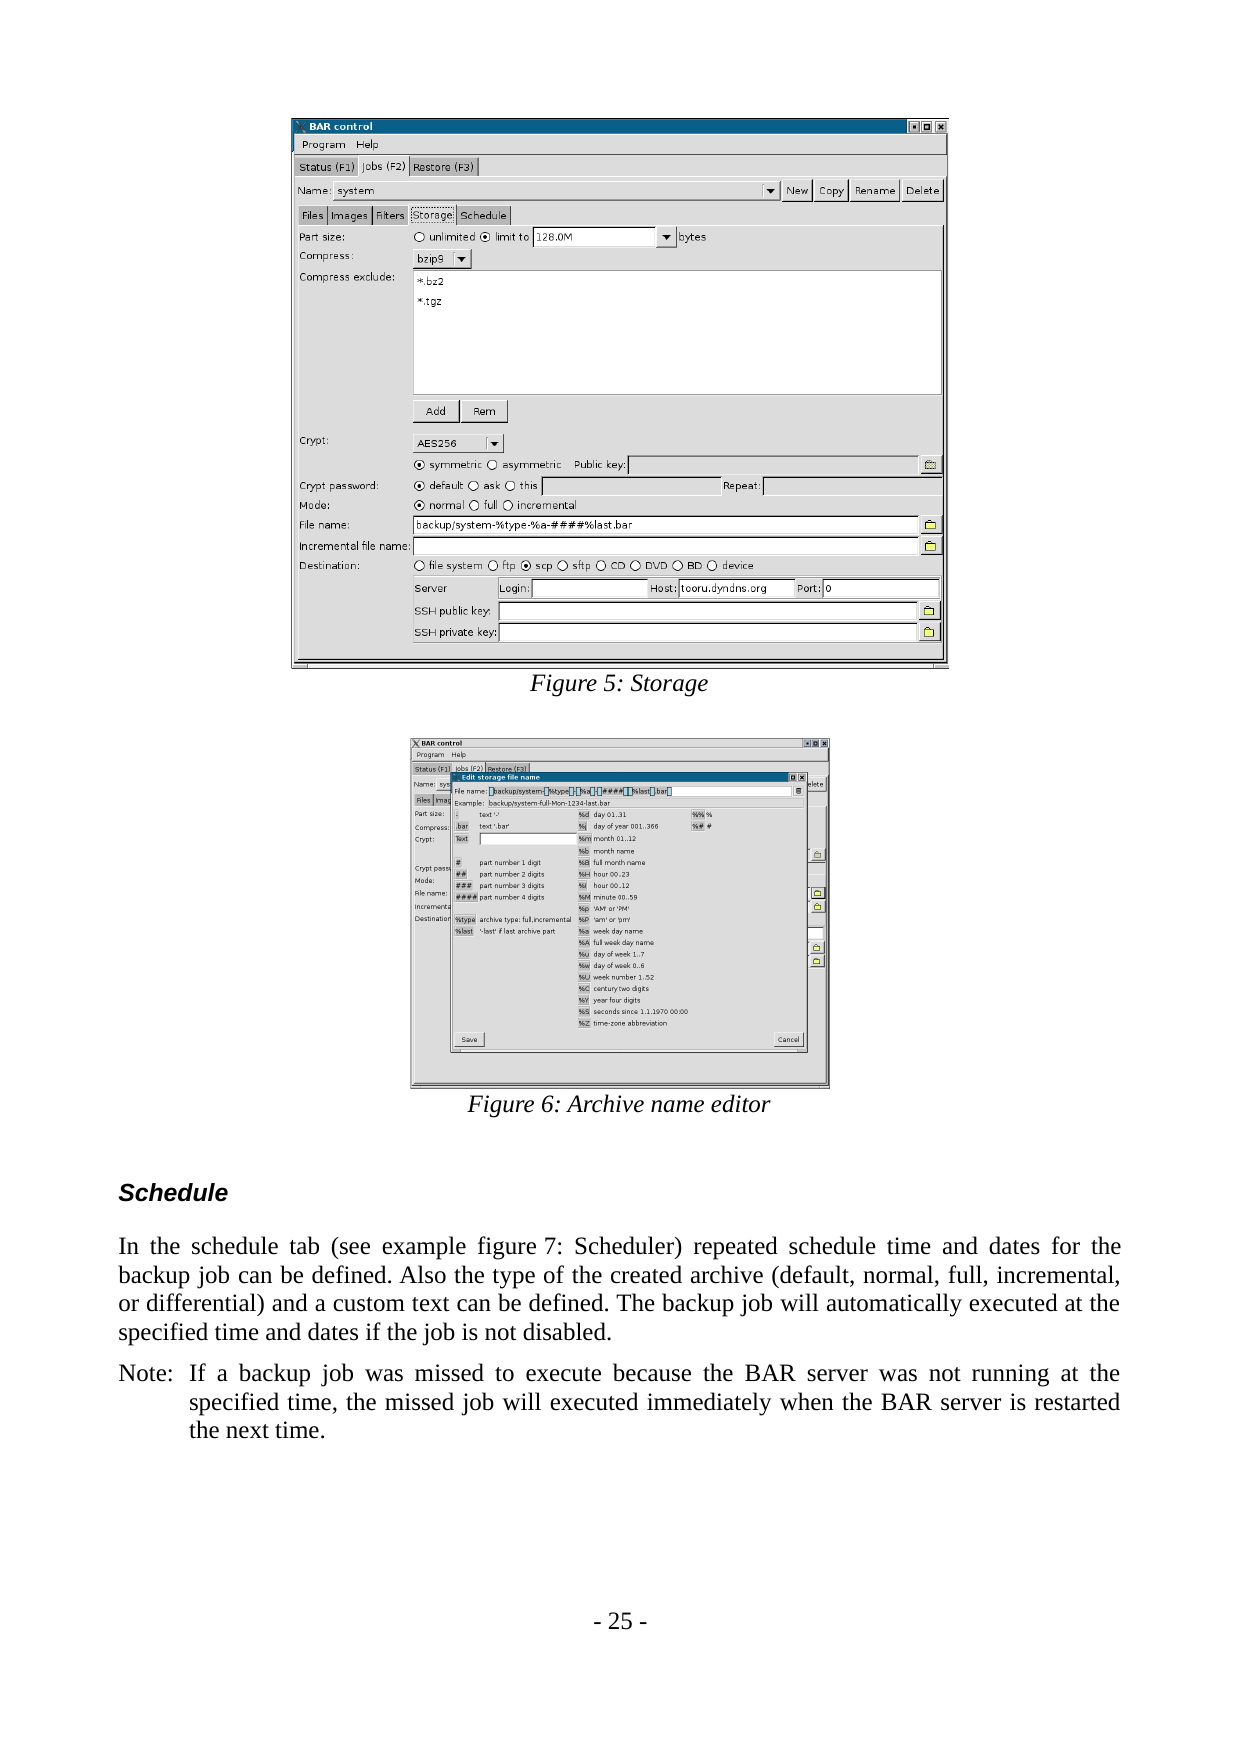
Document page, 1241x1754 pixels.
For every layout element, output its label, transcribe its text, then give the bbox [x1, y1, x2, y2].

picture [291, 118, 949, 669]
text Note: If a backup job was missed to execute because the BAR server was not running at the specified time, the missed job will executed immediately when the BAR server is restarted the next time. [118, 1358, 1122, 1444]
text In the schedule tab (see example figure 7: Scheduler) repeated schedule time and dates for the backup job can be defined. Also the type of the created archive (default, normal, full, incremental, or differential) and a custom text can be defined. The backup job will automatically executed at the specified time and dates if the job is not disabled. [118, 1231, 1122, 1346]
text Figure 6: Archive name editor [410, 1089, 830, 1117]
text Figure 5: Storage [291, 669, 949, 697]
subtitle Schedule [118, 1089, 1122, 1206]
picture [410, 738, 830, 1089]
